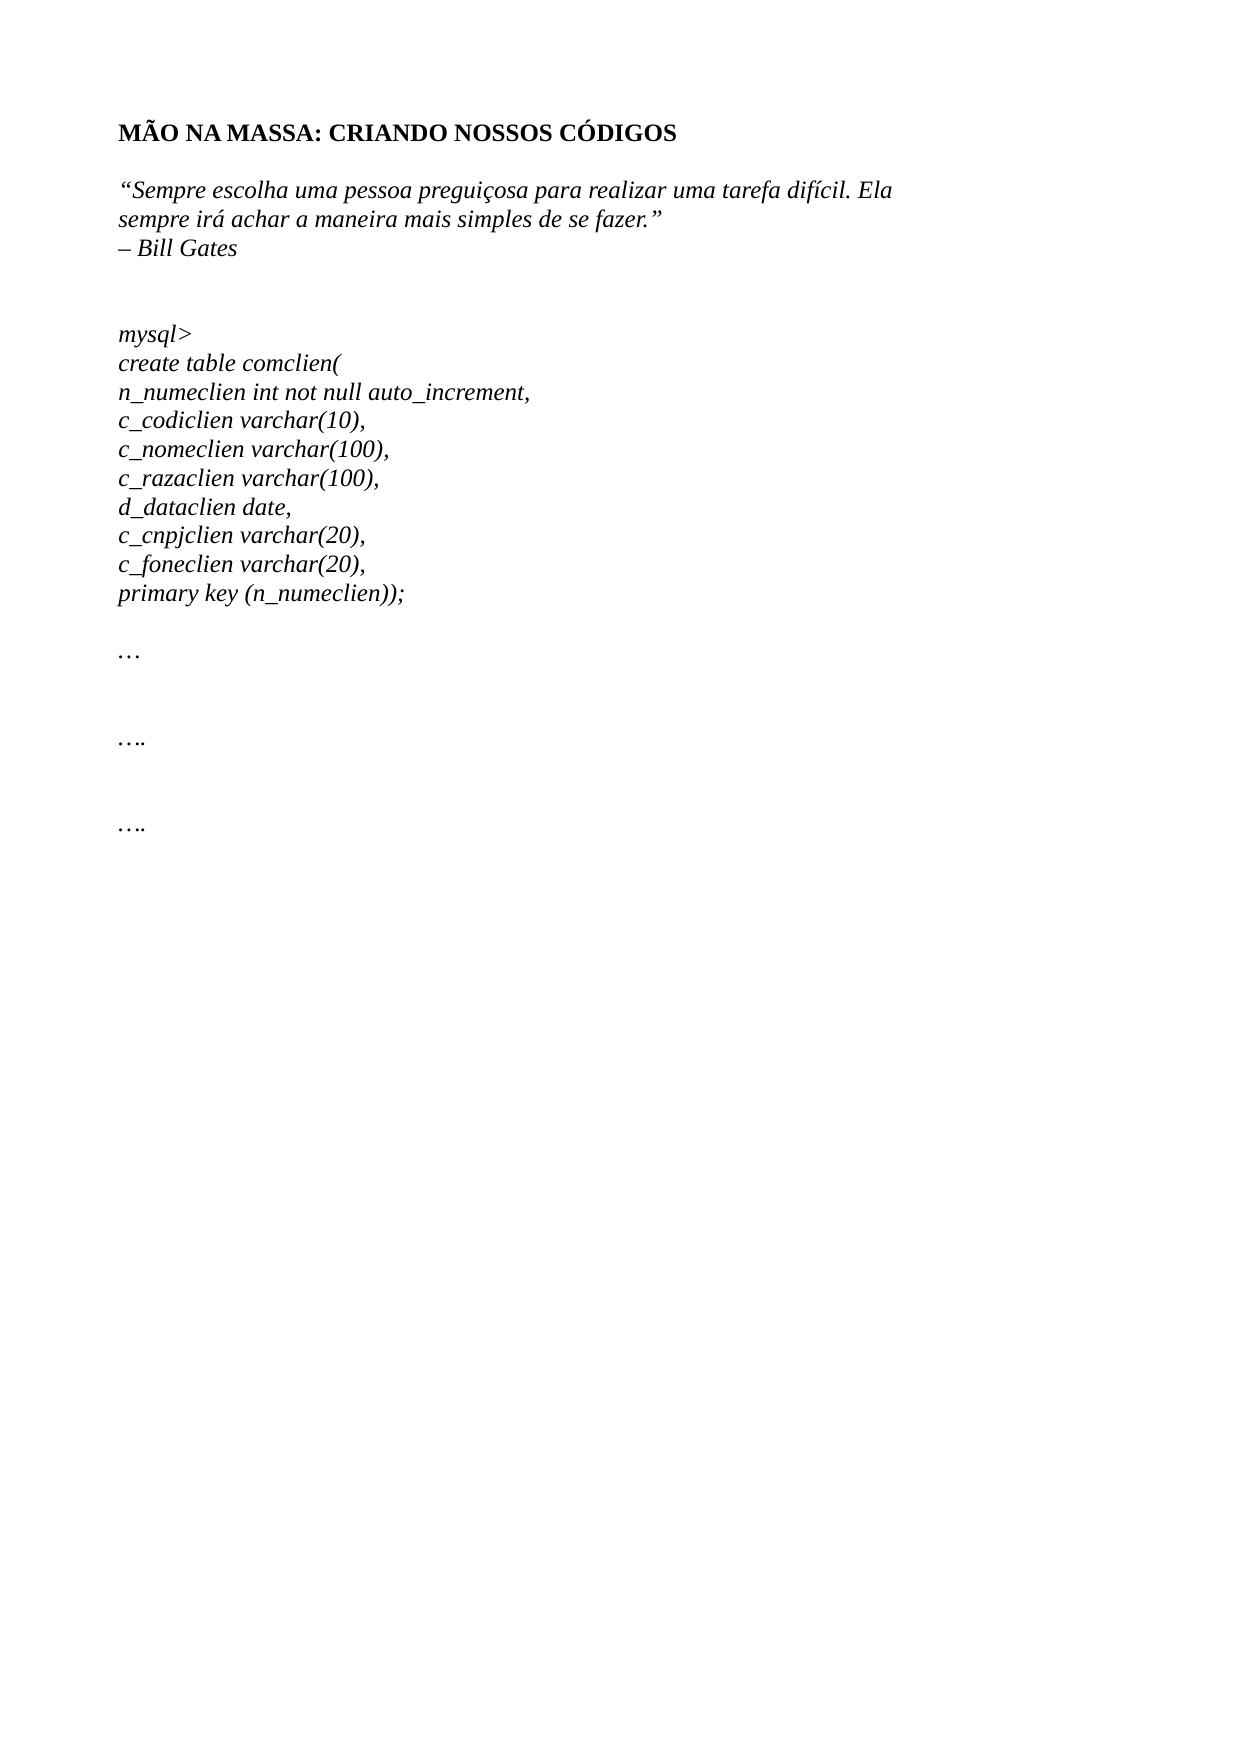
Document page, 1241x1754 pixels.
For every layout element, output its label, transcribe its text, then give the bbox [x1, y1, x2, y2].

text “Sempre escolha uma pessoa preguiçosa para realizar uma tarefa difícil. Ela [118, 176, 1122, 204]
text c_nomeclien varchar(100), [118, 434, 1122, 463]
text n_numeclien int not null auto_increment, [118, 377, 1122, 406]
text create table comclien( [118, 348, 1122, 377]
text MÃO NA MASSA: CRIANDO NOSSOS CÓDIGOS [118, 118, 1122, 147]
text …. [118, 808, 1122, 837]
text …. [118, 722, 1122, 751]
text c_codiclien varchar(10), [118, 406, 1122, 434]
text c_cnpjclien varchar(20), [118, 521, 1122, 549]
text c_foneclien varchar(20), [118, 549, 1122, 578]
text mysql> [118, 319, 1122, 348]
text c_razaclien varchar(100), [118, 463, 1122, 492]
text sempre irá achar a maneira mais simples de se fazer.” [118, 204, 1122, 233]
text … [118, 636, 1122, 664]
text primary key (n_numeclien)); [118, 578, 1122, 607]
text – Bill Gates [118, 233, 1122, 262]
text d_dataclien date, [118, 492, 1122, 521]
